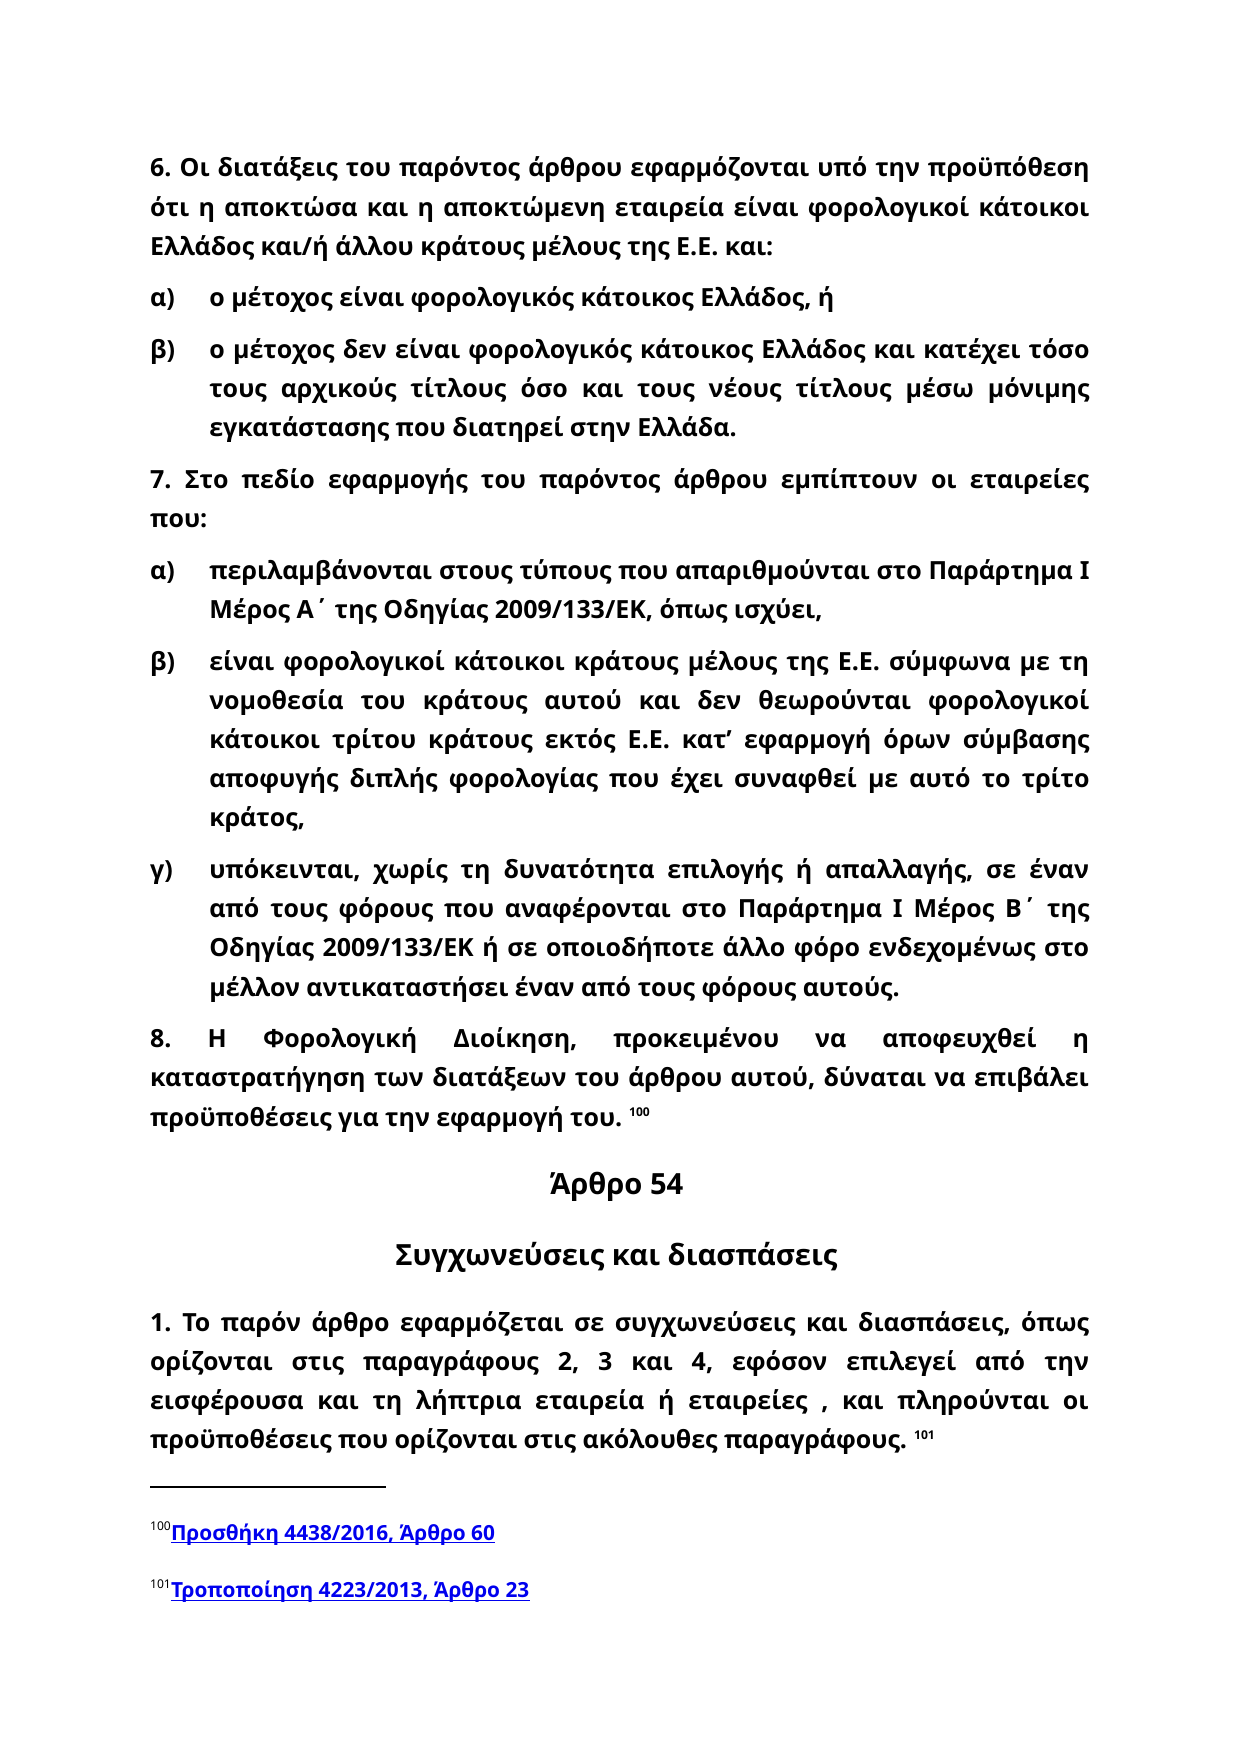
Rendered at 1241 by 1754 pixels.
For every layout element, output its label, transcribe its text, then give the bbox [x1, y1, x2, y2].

subtitle Άρθρο 54 [150, 1163, 1090, 1203]
subtitle Συγχωνεύσεις και διασπάσεις [150, 1234, 1090, 1274]
text 6. Οι διατάξεις του παρόντος άρθρου εφαρμόζονται υπό την προϋπόθεση ότι η αποκτώσα και η αποκτώμενη εταιρεία είναι φορολογικοί κάτοικοι Ελλάδος και/ή άλλου κράτους μέλους της Ε.Ε. και: [150, 150, 1090, 262]
list α) ο μέτοχος είναι φορολογικός κάτοικος Ελλάδος, ή [150, 280, 1090, 314]
list γ) υπόκεινται, χωρίς τη δυνατότητα επιλογής ή απαλλαγής, σε έναν από τους φόρους που αναφέρονται στο Παράρτημα Ι Μέρος Β΄ της Οδηγίας 2009/133/ΕΚ ή σε οποιοδήποτε άλλο φόρο ενδεχομένως στο μέλλον αντικαταστήσει έναν από τους φόρους αυτούς. [150, 852, 1090, 1003]
text 7. Στο πεδίο εφαρμογής του παρόντος άρθρου εμπίπτουν οι εταιρείες που: [150, 462, 1090, 535]
list β) είναι φορολογικοί κάτοικοι κράτους μέλους της Ε.Ε. σύμφωνα με τη νομοθεσία του κράτους αυτού και δεν θεωρούνται φορολογικοί κάτοικοι τρίτου κράτους εκτός Ε.Ε. κατ’ εφαρμογή όρων σύμβασης αποφυγής διπλής φορολογίας που έχει συναφθεί με αυτό το τρίτο κράτος, [150, 643, 1090, 834]
text Τροποποίηση 4223/2013, Άρθρο 23 [150, 1576, 1090, 1604]
text Προσθήκη 4438/2016, Άρθρο 60 [150, 1518, 1090, 1546]
text 1. Το παρόν άρθρο εφαρμόζεται σε συγχωνεύσεις και διασπάσεις, όπως ορίζονται στις παραγράφους 2, 3 και 4, εφόσον επιλεγεί από την εισφέρουσα και τη λήπτρια εταιρεία ή εταιρείες , και πληρούνται οι προϋποθέσεις που ορίζονται στις ακόλουθες παραγράφους. [150, 1304, 1090, 1456]
list α) περιλαμβάνονται στους τύπους που απαριθμούνται στο Παράρτημα Ι Μέρος Α΄ της Οδηγίας 2009/133/ΕΚ, όπως ισχύει, [150, 552, 1090, 626]
text 8. Η Φορολογική Διοίκηση, προκειμένου να αποφευχθεί η καταστρατήγηση των διατάξεων του άρθρου αυτού, δύναται να επιβάλει προϋποθέσεις για την εφαρμογή του. [150, 1021, 1090, 1133]
list β) ο μέτοχος δεν είναι φορολογικός κάτοικος Ελλάδος και κατέχει τόσο τους αρχικούς τίτλους όσο και τους νέους τίτλους μέσω μόνιμης εγκατάστασης που διατηρεί στην Ελλάδα. [150, 332, 1090, 444]
